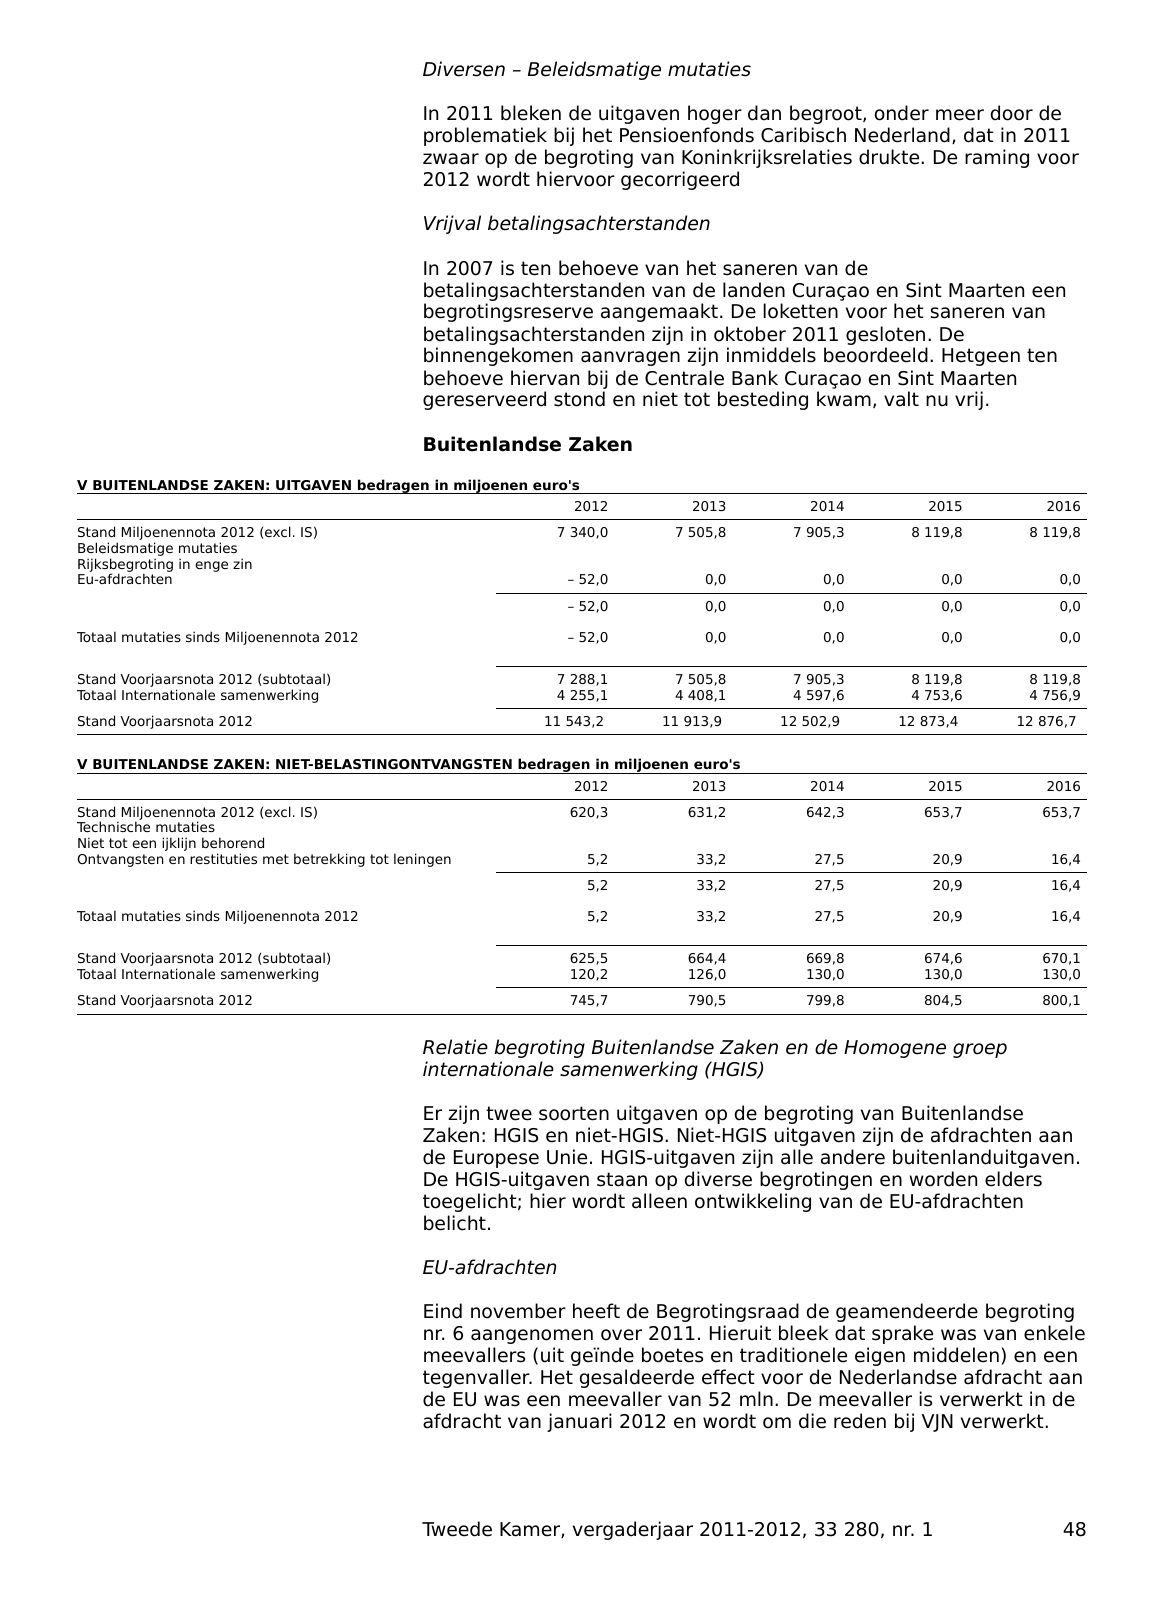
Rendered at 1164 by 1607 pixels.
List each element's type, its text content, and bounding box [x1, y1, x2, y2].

table_cell 120,2 [496, 967, 614, 987]
table_cell [77, 872, 496, 893]
text Eind november heeft de Begrotingsraad de geamendeerde begroting nr. 6 aangenomen over 2011. Hieruit bleek dat sprake was van enkele meevallers (uit geïnde boetes en traditionele eigen middelen) en een tegenvaller. Het gesaldeerde effect voor de Nederlandse afdracht aan de EU was een meevaller van 52 mln. De meevaller is verwerkt in de afdracht van januari 2012 en wordt om die reden bij VJN verwerkt. [422, 1301, 1087, 1433]
table_cell 33,2 [614, 852, 732, 872]
table_cell [969, 614, 1087, 630]
table_cell 664,4 [614, 946, 732, 967]
table_cell 20,9 [850, 873, 968, 893]
subtitle Diversen – Beleidsmatige mutaties [422, 59, 1087, 81]
table_cell 16,4 [969, 852, 1087, 872]
table_cell [732, 836, 850, 852]
table_cell [850, 925, 968, 945]
table_cell 800,1 [969, 988, 1087, 1013]
table_cell [850, 556, 968, 572]
table_cell Eu-afdrachten [77, 572, 496, 593]
subtitle Relatie begroting Buitenlandse Zaken en de Homogene groep internationale samenwerking (HGIS) [422, 1037, 1087, 1081]
table_cell 4 597,6 [732, 688, 850, 708]
table_cell 7 905,3 [732, 520, 850, 541]
table_cell 4 753,6 [850, 688, 968, 708]
table_cell 7 288,1 [496, 667, 614, 687]
table_cell 11 543,2 [496, 709, 614, 734]
table_cell 2012 [496, 774, 614, 799]
table_cell 0,0 [732, 572, 850, 593]
table_cell [732, 556, 850, 572]
table_cell [496, 894, 614, 909]
table_cell 4 756,9 [969, 688, 1087, 708]
table_cell – 52,0 [496, 594, 614, 614]
table_cell 8 119,8 [969, 520, 1087, 541]
table_cell 804,5 [850, 988, 968, 1013]
table_cell Stand Voorjaarsnota 2012 (subtotaal) [77, 945, 496, 967]
table_cell [614, 836, 732, 852]
table_cell Totaal mutaties sinds Miljoenennota 2012 [77, 630, 496, 646]
table_cell 670,1 [969, 946, 1087, 967]
table_cell 4 408,1 [614, 688, 732, 708]
table_cell [850, 614, 968, 630]
table_cell [496, 556, 614, 572]
table_cell 5,2 [496, 852, 614, 872]
table_cell [850, 541, 968, 556]
table_cell Stand Voorjaarsnota 2012 [77, 708, 496, 734]
table_cell [614, 614, 732, 630]
table_cell 0,0 [850, 594, 968, 614]
table_cell – 52,0 [496, 572, 614, 593]
table_cell [850, 894, 968, 909]
text In 2007 is ten behoeve van het saneren van de betalingsachterstanden van de landen Curaçao en Sint Maarten een begrotingsreserve aangemaakt. De loketten voor het saneren van betalingsachterstanden zijn in oktober 2011 gesloten. De binnengekomen aanvragen zijn inmiddels beoordeeld. Hetgeen ten behoeve hiervan bij de Centrale Bank Curaçao en Sint Maarten gereserveerd stond en niet tot besteding kwam, valt nu vrij. [422, 257, 1087, 411]
table_cell 0,0 [969, 572, 1087, 593]
table_cell [614, 894, 732, 909]
table_cell 653,7 [850, 800, 968, 820]
table_cell [850, 646, 968, 666]
table_cell [850, 836, 968, 852]
table_cell [77, 774, 496, 799]
table_cell [969, 541, 1087, 556]
table_cell [969, 894, 1087, 909]
table_cell 2015 [850, 774, 968, 799]
subtitle Vrijval betalingsachterstanden [422, 213, 1087, 235]
table_cell 7 905,3 [732, 667, 850, 687]
table_cell – 52,0 [496, 630, 614, 646]
table_cell 8 119,8 [850, 667, 968, 687]
table_cell 33,2 [614, 909, 732, 925]
table_cell 620,3 [496, 800, 614, 820]
table_cell [496, 836, 614, 852]
subtitle Buitenlandse Zaken [422, 433, 1087, 456]
table_cell Stand Voorjaarsnota 2012 (subtotaal) [77, 666, 496, 687]
table_cell [969, 556, 1087, 572]
table_cell [614, 820, 732, 836]
table_cell 0,0 [850, 572, 968, 593]
subtitle EU-afdrachten [422, 1257, 1087, 1279]
table_cell [850, 820, 968, 836]
table_cell Stand Miljoenennota 2012 (excl. IS) [77, 800, 496, 820]
table_cell 7 340,0 [496, 520, 614, 541]
table_cell 130,0 [732, 967, 850, 987]
table_cell [77, 894, 496, 909]
table_cell Totaal Internationale samenwerking [77, 967, 496, 987]
table_cell 0,0 [614, 630, 732, 646]
table_cell [77, 593, 496, 614]
table_cell 11 913,9 [614, 709, 732, 734]
table_cell 27,5 [732, 909, 850, 925]
table_cell 8 119,8 [850, 520, 968, 541]
table_cell 2012 [496, 494, 614, 519]
table_cell 674,6 [850, 946, 968, 967]
table_cell 631,2 [614, 800, 732, 820]
table_cell [969, 836, 1087, 852]
table_cell 12 502,9 [732, 709, 850, 734]
table_cell [77, 925, 496, 945]
table_cell Rijksbegroting in enge zin [77, 556, 496, 572]
table_cell 0,0 [732, 594, 850, 614]
table_header V BUITENLANDSE ZAKEN: NIET-BELASTINGONTVANGSTEN bedragen in miljoenen euro's [77, 757, 1087, 773]
table_cell 7 505,8 [614, 667, 732, 687]
table_cell [496, 646, 614, 666]
table_cell [969, 820, 1087, 836]
table_cell 8 119,8 [969, 667, 1087, 687]
table_cell [614, 646, 732, 666]
table_cell [77, 494, 496, 519]
table_cell Totaal mutaties sinds Miljoenennota 2012 [77, 909, 496, 925]
table_cell [77, 614, 496, 630]
table_cell 27,5 [732, 873, 850, 893]
text Er zijn twee soorten uitgaven op de begroting van Buitenlandse Zaken: HGIS en niet-HGIS. Niet-HGIS uitgaven zijn de afdrachten aan de Europese Unie. HGIS-uitgaven zijn alle andere buitenlanduitgaven. De HGIS-uitgaven staan op diverse begrotingen en worden elders toegelicht; hier wordt alleen ontwikkeling van de EU-afdrachten belicht. [422, 1103, 1087, 1235]
table_cell 130,0 [850, 967, 968, 987]
table_cell [732, 646, 850, 666]
table_cell [496, 614, 614, 630]
table_cell 653,7 [969, 800, 1087, 820]
table_cell [77, 646, 496, 666]
table_cell 33,2 [614, 873, 732, 893]
table_cell 27,5 [732, 852, 850, 872]
table_cell 0,0 [969, 630, 1087, 646]
table_cell 2013 [614, 494, 732, 519]
table_cell 2014 [732, 774, 850, 799]
table_cell 16,4 [969, 909, 1087, 925]
table_cell Stand Voorjaarsnota 2012 [77, 987, 496, 1013]
table_header V BUITENLANDSE ZAKEN: UITGAVEN bedragen in miljoenen euro's [77, 478, 1087, 493]
table_cell [969, 925, 1087, 945]
table_cell Technische mutaties [77, 820, 496, 836]
table_cell Beleidsmatige mutaties [77, 541, 496, 556]
table_cell 20,9 [850, 909, 968, 925]
table_cell 669,8 [732, 946, 850, 967]
table_cell [732, 614, 850, 630]
table_cell [969, 646, 1087, 666]
table_cell Stand Miljoenennota 2012 (excl. IS) [77, 520, 496, 541]
table_cell 20,9 [850, 852, 968, 872]
table_cell Niet tot een ijklijn behorend [77, 836, 496, 852]
table_cell 625,5 [496, 946, 614, 967]
table_cell [614, 556, 732, 572]
table_cell 799,8 [732, 988, 850, 1013]
table_cell 130,0 [969, 967, 1087, 987]
table_cell [732, 925, 850, 945]
table_cell Totaal Internationale samenwerking [77, 688, 496, 708]
table_cell 126,0 [614, 967, 732, 987]
table_cell [496, 541, 614, 556]
table_cell 12 876,7 [969, 709, 1087, 734]
table_cell 2014 [732, 494, 850, 519]
table_cell 0,0 [969, 594, 1087, 614]
table_cell 2013 [614, 774, 732, 799]
table_cell 0,0 [614, 594, 732, 614]
table_cell 642,3 [732, 800, 850, 820]
table_cell 0,0 [850, 630, 968, 646]
table_cell 4 255,1 [496, 688, 614, 708]
table_cell 7 505,8 [614, 520, 732, 541]
table_cell 12 873,4 [850, 709, 968, 734]
table_cell [496, 925, 614, 945]
table_cell 790,5 [614, 988, 732, 1013]
table_cell 2016 [969, 494, 1087, 519]
table_cell 5,2 [496, 873, 614, 893]
table_cell 2015 [850, 494, 968, 519]
text In 2011 bleken de uitgaven hoger dan begroot, onder meer door de problematiek bij het Pensioenfonds Caribisch Nederland, dat in 2011 zwaar op de begroting van Koninkrijksrelaties drukte. De raming voor 2012 wordt hiervoor gecorrigeerd [422, 103, 1087, 191]
table_cell 0,0 [732, 630, 850, 646]
table_cell [614, 541, 732, 556]
table_cell 16,4 [969, 873, 1087, 893]
table_cell 2016 [969, 774, 1087, 799]
table_cell [732, 541, 850, 556]
table_cell 0,0 [614, 572, 732, 593]
table_cell 5,2 [496, 909, 614, 925]
table_cell 745,7 [496, 988, 614, 1013]
table_cell [732, 894, 850, 909]
table_cell [614, 925, 732, 945]
table_cell [732, 820, 850, 836]
table_cell [496, 820, 614, 836]
table_cell Ontvangsten en restituties met betrekking tot leningen [77, 852, 496, 872]
